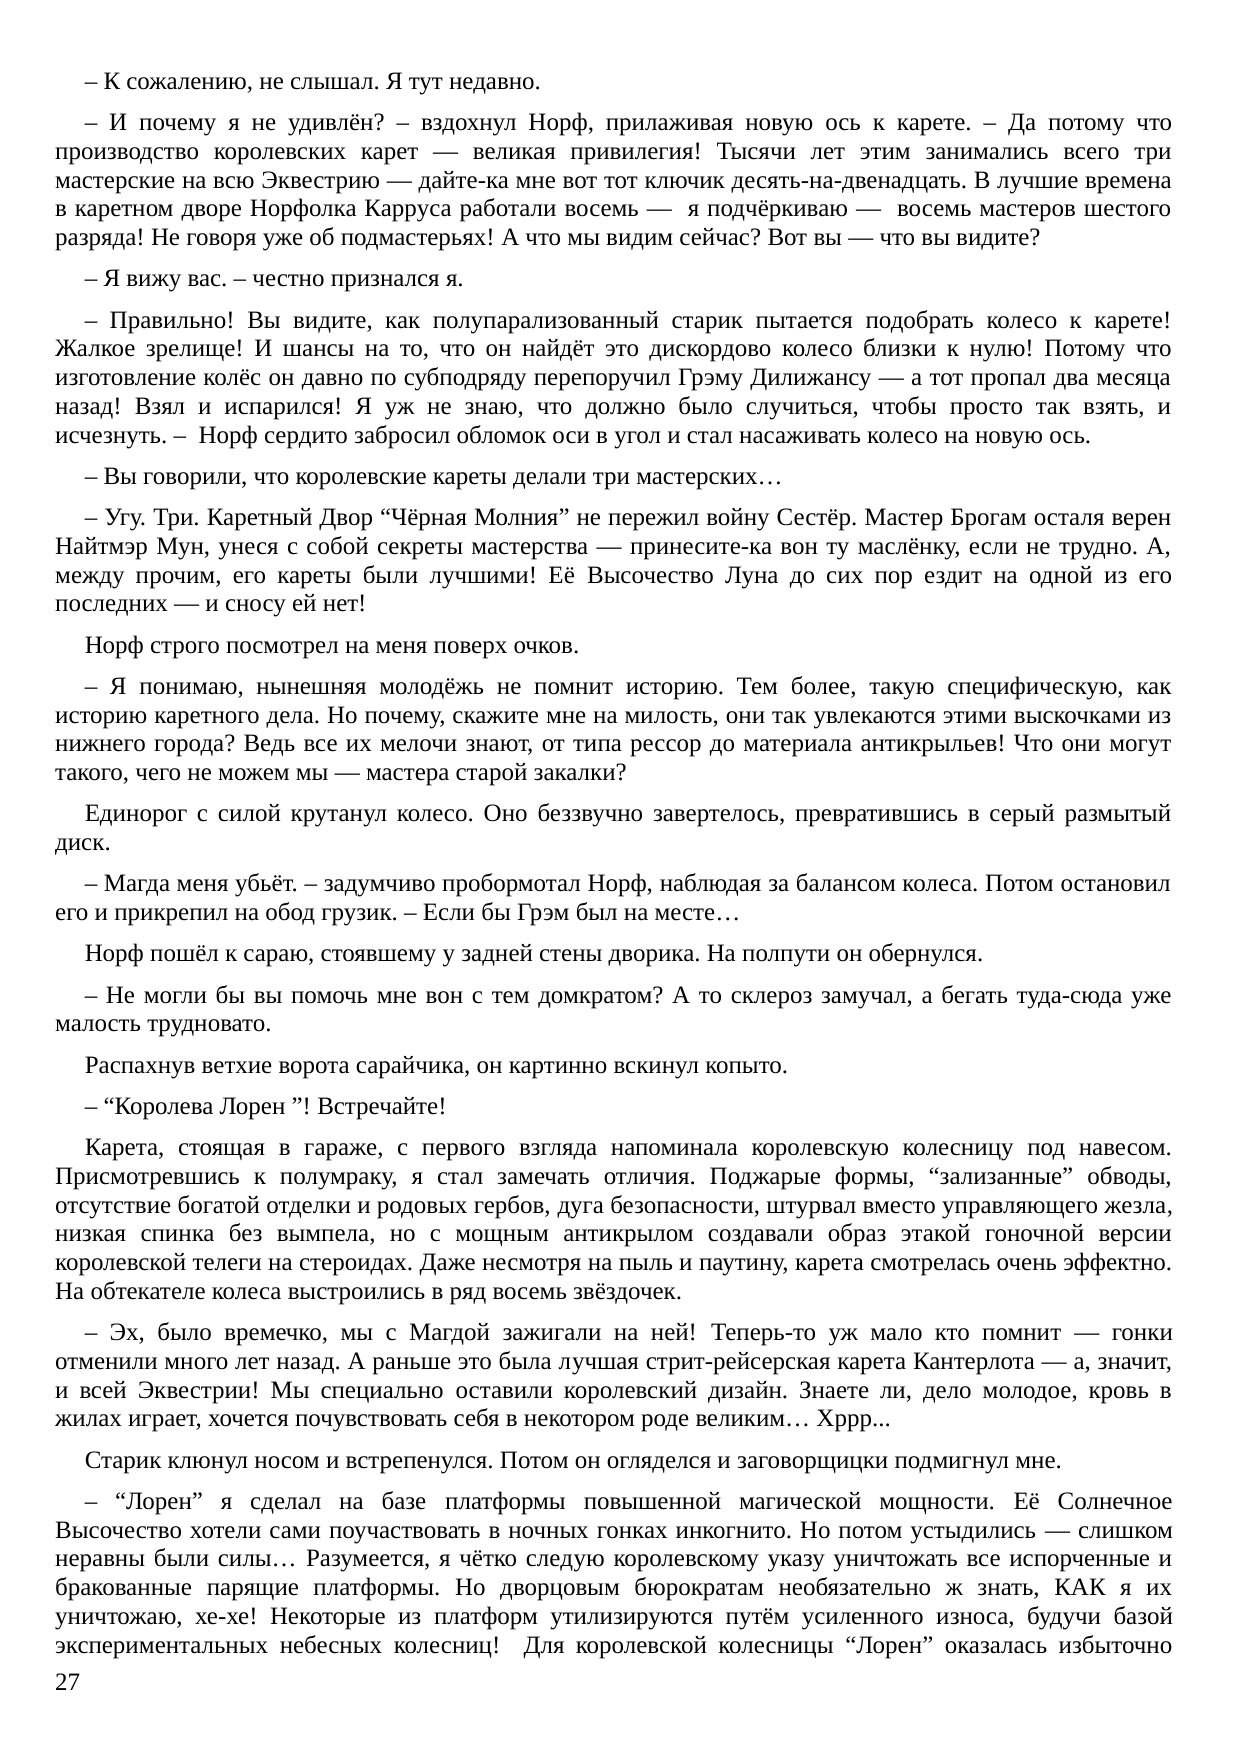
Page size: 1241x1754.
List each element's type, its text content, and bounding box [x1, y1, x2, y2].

text Норф пошёл к сараю, стоявшему у задней стены дворика. На полпути он обернулся. [55, 938, 1173, 967]
text – К сожалению, не слышал. Я тут недавно. [55, 66, 1173, 95]
text – Правильно! Вы видите, как полупарализованный старик пытается подобрать колесо к карете! Жалкое зрелище! И шансы на то, что он найдёт это дискордово колесо близки к нулю! Потому что изготовление колёс он давно по субподряду перепоручил Грэму Дилижансу — а тот пропал два месяца назад! Взял и испарился! Я уж не знаю, что должно было случиться, чтобы просто так взять, и исчезнуть. – Норф сердито забросил обломок оси в угол и стал насаживать колесо на новую ось. [55, 305, 1173, 448]
text Норф строго посмотрел на меня поверх очков. [55, 630, 1173, 658]
text – Я понимаю, нынешняя молодёжь не помнит историю. Тем более, такую специфическую, как историю каретного дела. Но почему, скажите мне на милость, они так увлекаются этими выскочками из нижнего города? Ведь все их мелочи знают, от типа рессор до материала антикрыльев! Что они могут такого, чего не можем мы — мастера старой закалки? [55, 671, 1173, 786]
text – Не могли бы вы помочь мне вон с тем домкратом? А то склероз замучал, а бегать туда-сюда уже малость трудновато. [55, 980, 1173, 1037]
text Карета, стоящая в гараже, с первого взгляда напоминала королевскую колесницу под навесом. Присмотревшись к полумраку, я стал замечать отличия. Поджарые формы, “зализанные” обводы, отсутствие богатой отделки и родовых гербов, дуга безопасности, штурвал вместо управляющего жезла, низкая спинка без вымпела, но с мощным антикрылом создавали образ этакой гоночной версии королевской телеги на стероидах. Даже несмотря на пыль и паутину, карета смотрелась очень эффектно. На обтекателе колеса выстроились в ряд восемь звёздочек. [55, 1132, 1173, 1305]
text Единорог с силой крутанул колесо. Оно беззвучно завертелось, превратившись в серый размытый диск. [55, 798, 1173, 856]
text – Угу. Три. Каретный Двор “Чёрная Молния” не пережил войну Сестёр. Мастер Брогам осталя верен Найтмэр Мун, унеся с собой секреты мастерства — принесите-ка вон ту маслёнку, если не трудно. А, между прочим, его кареты были лучшими! Её Высочество Луна до сих пор ездит на одной из его последних — и сносу ей нет! [55, 502, 1173, 617]
text – Вы говорили, что королевские кареты делали три мастерских… [55, 461, 1173, 490]
text – Магда меня убьёт. – задумчиво пробормотал Норф, наблюдая за балансом колеса. Потом остановил его и прикрепил на обод грузик. – Если бы Грэм был на месте… [55, 868, 1173, 926]
text Распахнув ветхие ворота сарайчика, он картинно вскинул копыто. [55, 1050, 1173, 1078]
text – И почему я не удивлён? – вздохнул Норф, прилаживая новую ось к карете. – Да потому что производство королевских карет — великая привилегия! Тысячи лет этим занимались всего три мастерские на всю Эквестрию — дайте-ка мне вот тот ключик десять-на-двенадцать. В лучшие времена в каретном дворе Норфолка Карруса работали восемь — я подчёркиваю — восемь мастеров шестого разряда! Не говоря уже об подмастерьях! А что мы видим сейчас? Вот вы — что вы видите? [55, 107, 1173, 251]
text – Эх, было времечко, мы с Магдой зажигали на ней! Теперь-то уж мало кто помнит — гонки отменили много лет назад. А раньше это была лучшая стрит-рейсерская карета Кантерлота — а, значит, и всей Эквестрии! Мы специально оставили королевский дизайн. Знаете ли, дело молодое, кровь в жилах играет, хочется почувствовать себя в некотором роде великим… Хррр... [55, 1317, 1173, 1432]
text Старик клюнул носом и встрепенулся. Потом он огляделся и заговорщицки подмигнул мне. [55, 1445, 1173, 1473]
text – “Королева Лорен ”! Встречайте! [55, 1091, 1173, 1120]
text – Я вижу вас. – честно признался я. [55, 263, 1173, 292]
text – “Лорен” я сделал на базе платформы повышенной магической мощности. Её Солнечное Высочество хотели сами поучаствовать в ночных гонках инкогнито. Но потом устыдились — слишком неравны были силы… Разумеется, я чётко следую королевскому указу уничтожать все испорченные и бракованные парящие платформы. Но дворцовым бюрократам необязательно ж знать, КАК я их уничтожаю, хе-хе! Некоторые из платформ утилизируются путём усиленного износа, будучи базой экспериментальных небесных колесниц! Для королевской колесницы “Лорен” оказалась избыточно [55, 1486, 1173, 1658]
